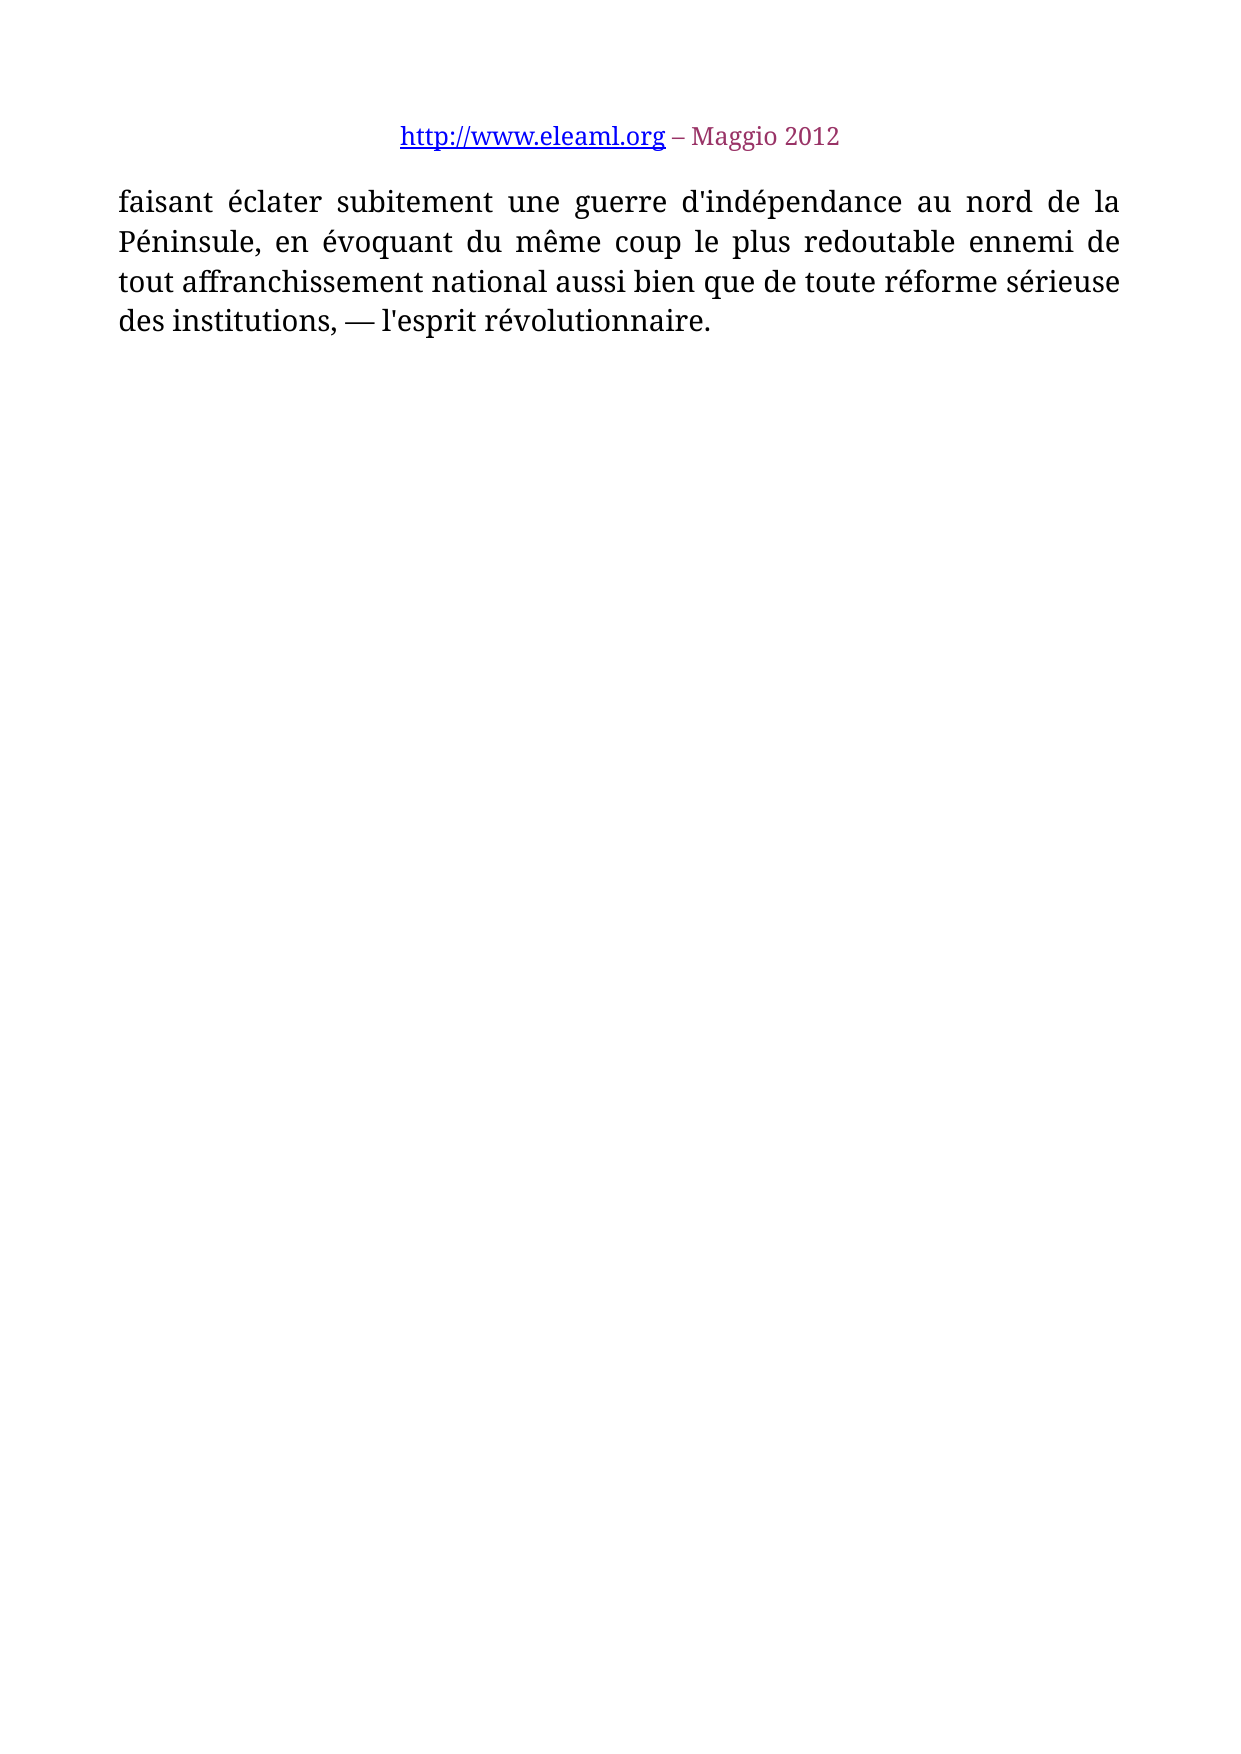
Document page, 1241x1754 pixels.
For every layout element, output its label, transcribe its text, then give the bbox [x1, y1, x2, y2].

text faisant éclater subitement une guerre d'indépendance au nord de la Péninsule, en évoquant du même coup le plus redoutable ennemi de tout affranchissement national aussi bien que de toute réforme sérieuse des institutions, — l'esprit révolutionnaire. [118, 182, 1122, 340]
